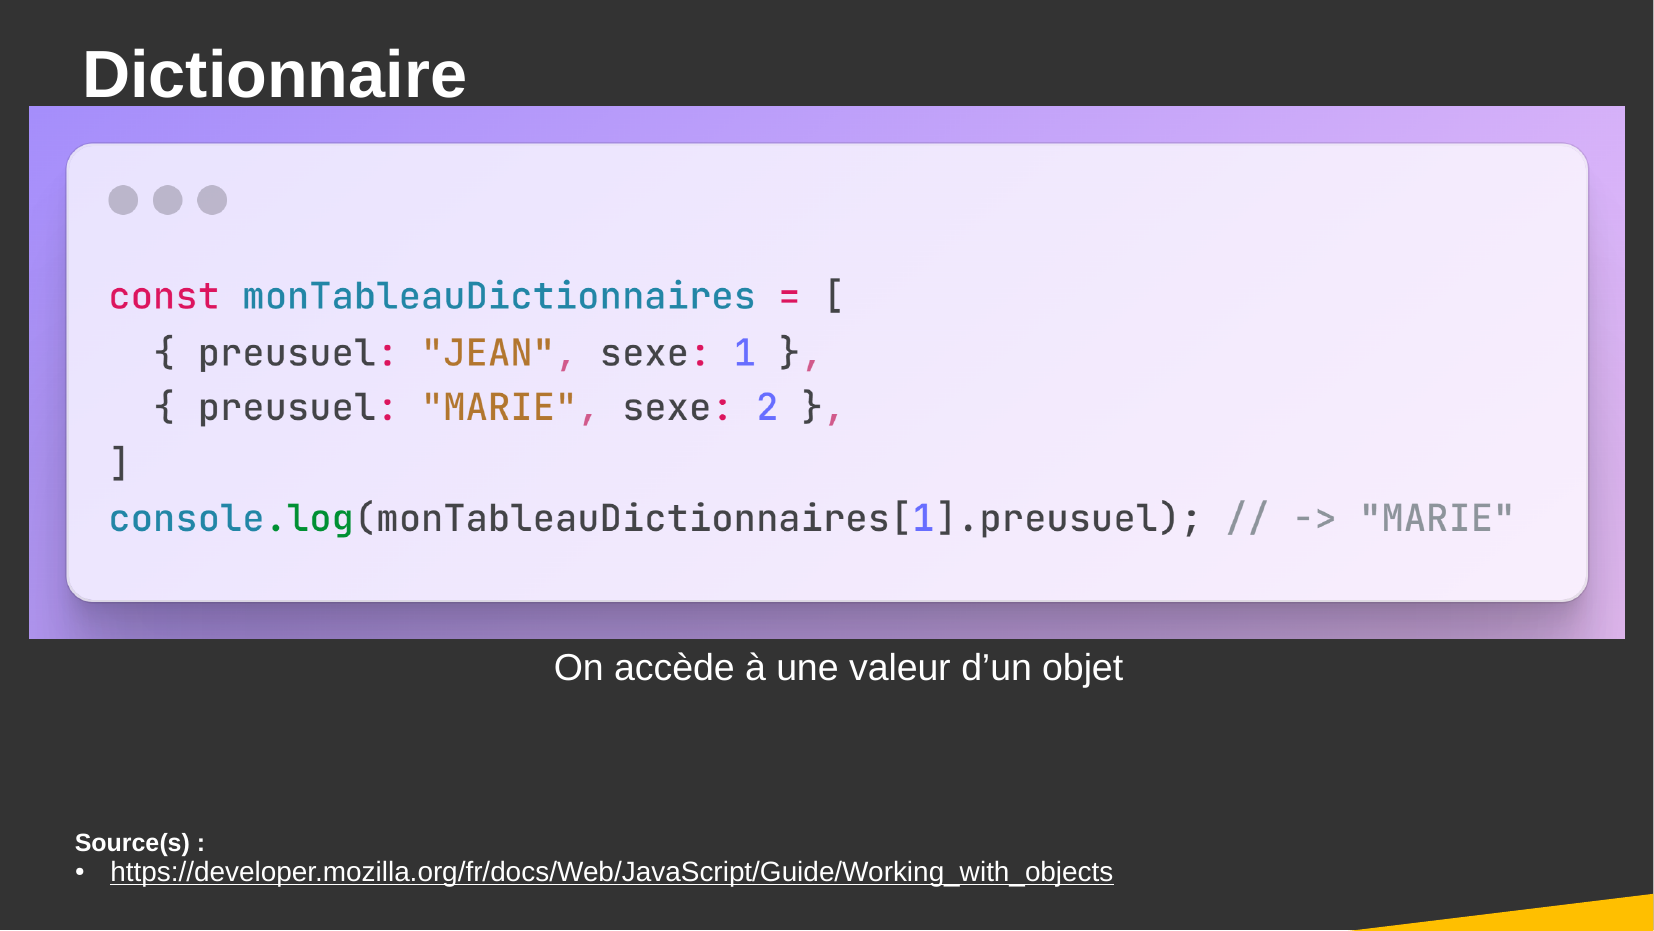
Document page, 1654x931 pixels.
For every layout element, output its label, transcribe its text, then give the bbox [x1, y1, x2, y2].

text_box On accède à une valeur d’un objet [94, 639, 1583, 738]
title Dictionnaire [82, 37, 1571, 106]
picture [29, 106, 1625, 639]
text_box Source(s) : https://developer.mozilla.org/fr/docs/Web/JavaScript/Guide/Working_with_objects [60, 821, 1583, 920]
text_box [1348, 893, 1654, 931]
